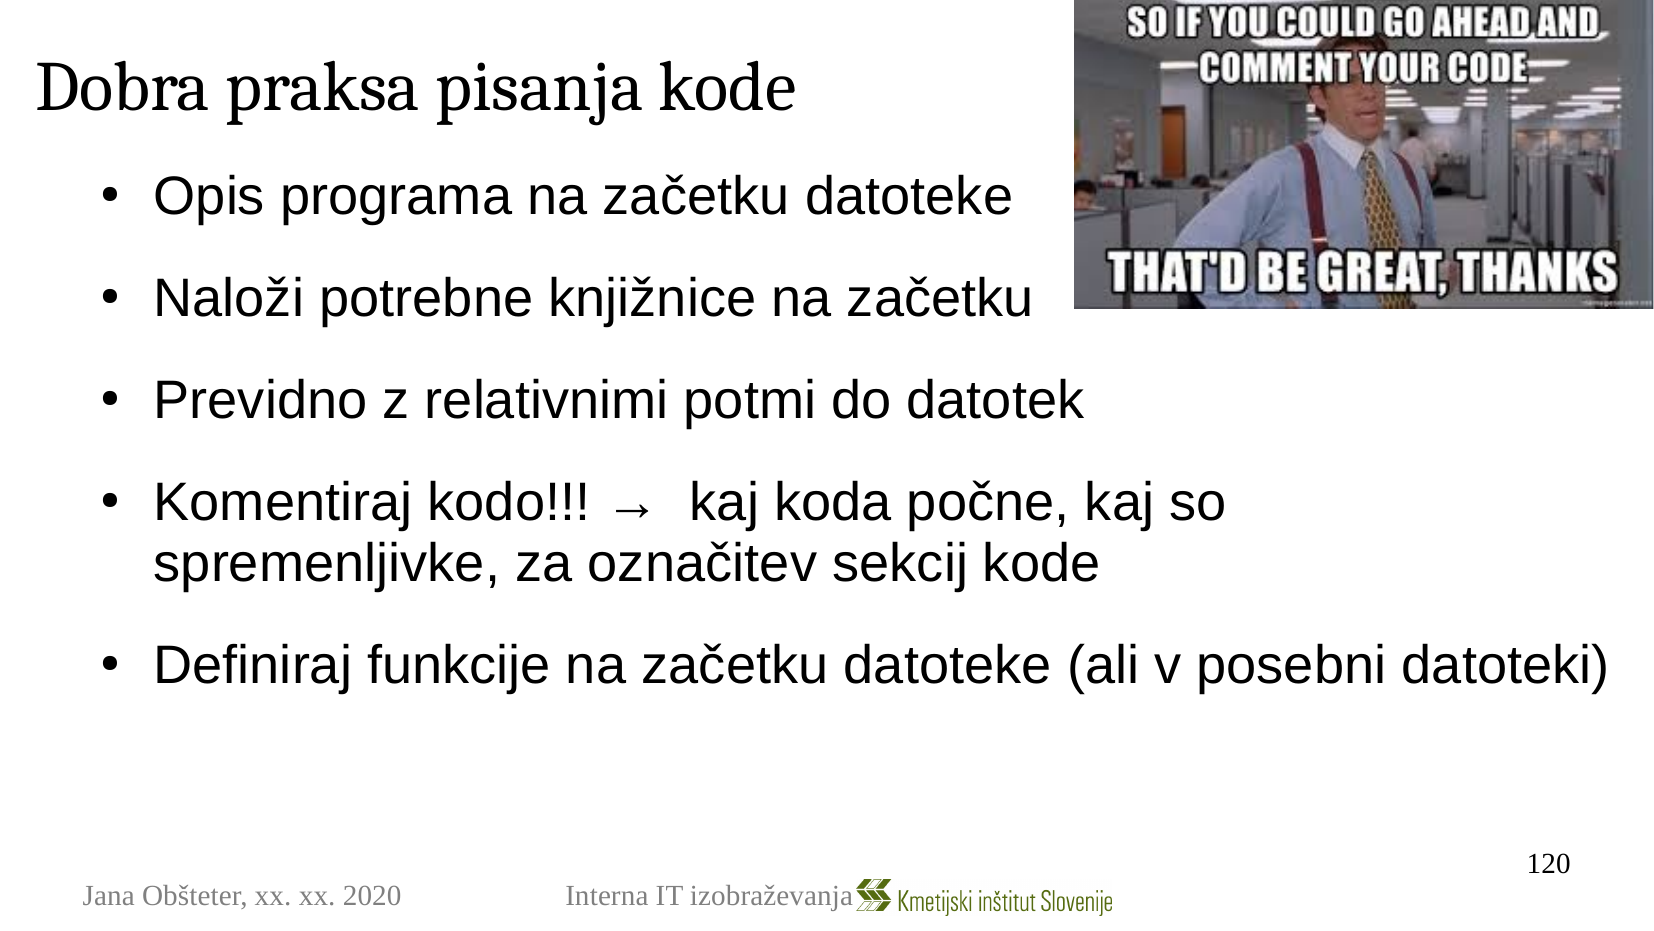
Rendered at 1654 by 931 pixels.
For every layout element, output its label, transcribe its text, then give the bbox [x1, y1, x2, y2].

list Opis programa na začetku datoteke Naloži potrebne knjižnice na začetku Previdno z relativnimi potmi do datotek Komentiraj kodo!!! → kaj koda počne, kaj so spremenljivke, za označitev sekcij kode Definiraj funkcije na začetku datoteke (ali v posebni datoteki) [82, 165, 1642, 827]
title Dobra praksa pisanja kode [35, 21, 1074, 154]
picture [1074, 0, 1654, 310]
picture [856, 879, 1112, 916]
